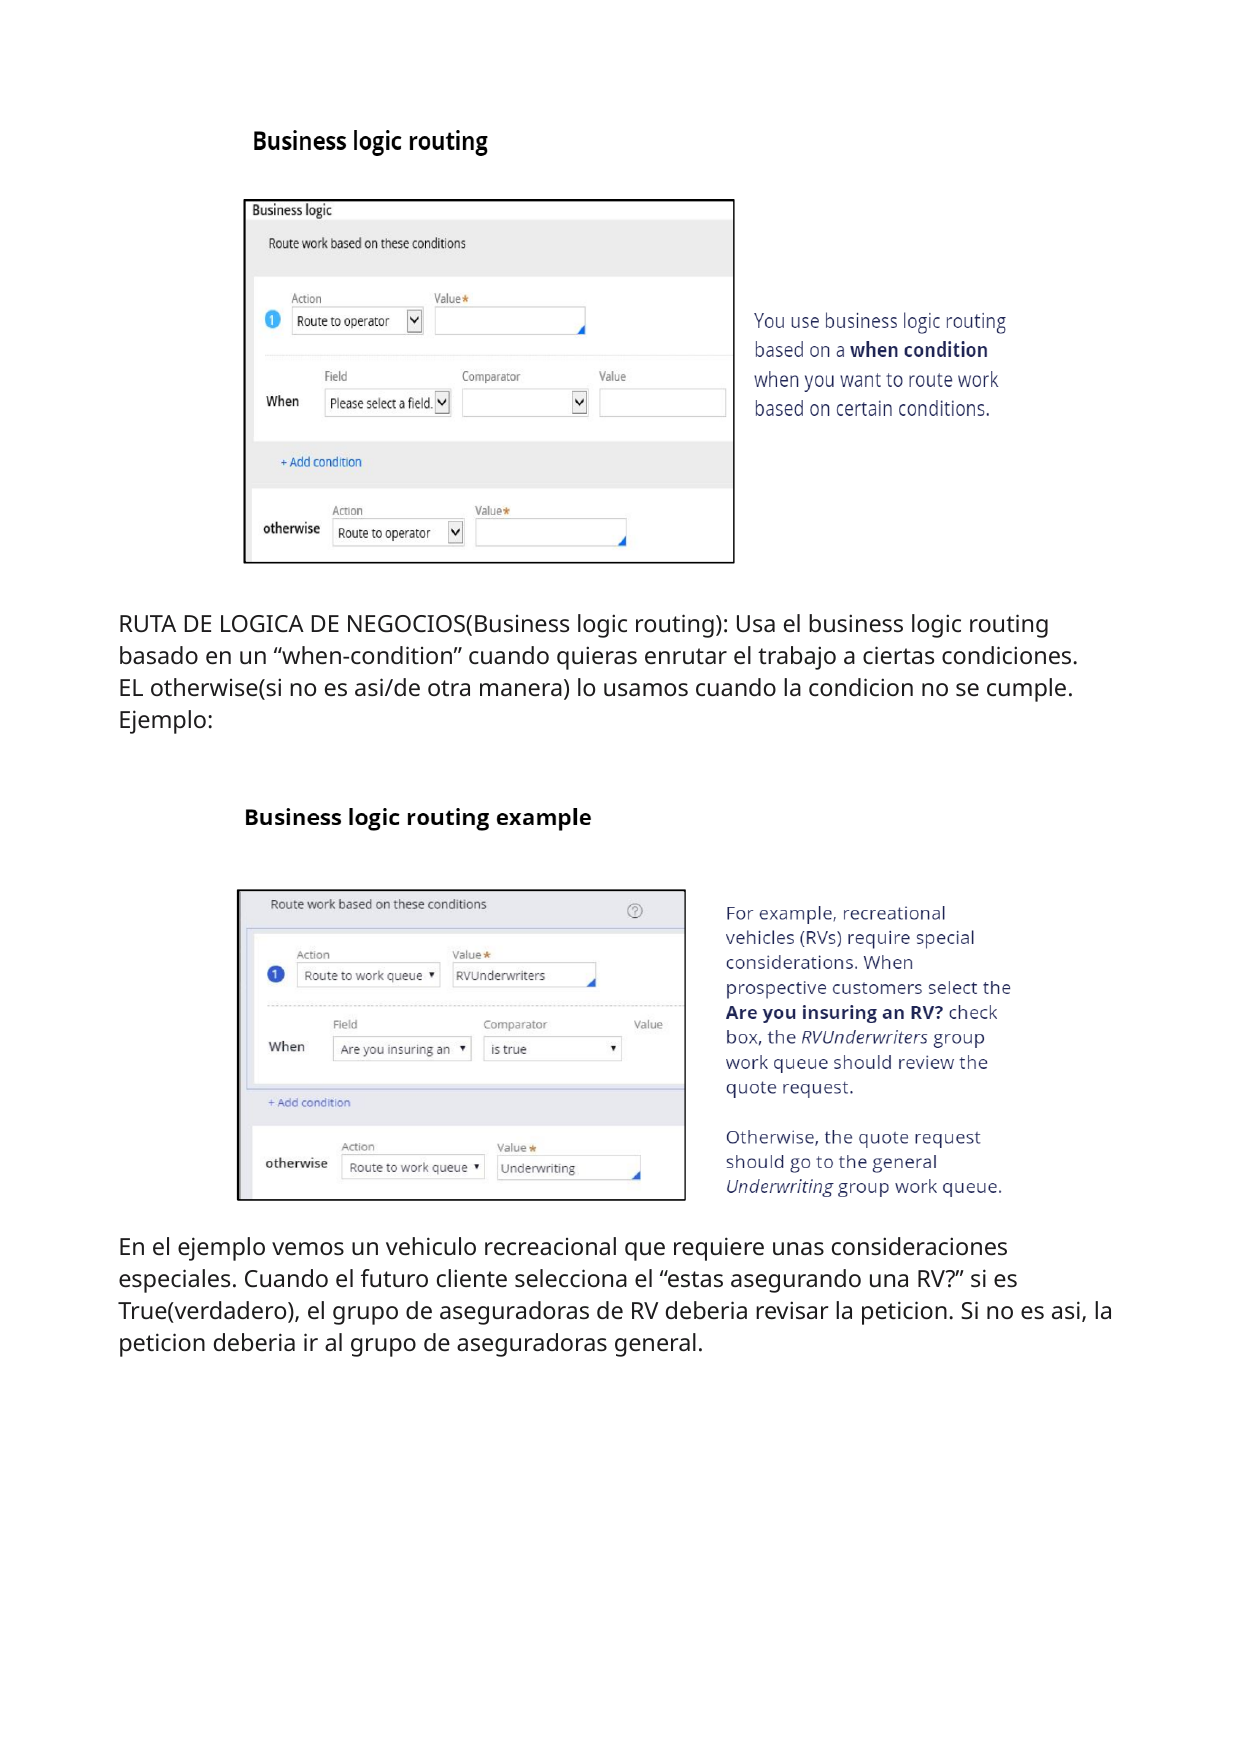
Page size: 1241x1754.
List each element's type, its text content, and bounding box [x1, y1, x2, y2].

text EL otherwise(si no es asi/de otra manera) lo usamos cuando la condicion no se cumple. Ejemplo: [118, 671, 1122, 735]
text En el ejemplo vemos un vehiculo recreacional que requiere unas consideraciones especiales. Cuando el futuro cliente selecciona el “estas asegurando una RV?” si es True(verdadero), el grupo de aseguradoras de RV deberia revisar la peticion. Si no es asi, la peticion deberia ir al grupo de aseguradoras general. [118, 1223, 1122, 1358]
text RUTA DE LOGICA DE NEGOCIOS(Business logic routing): Usa el business logic routing basado en un “when-condition” cuando quieras enrutar el trabajo a ciertas condiciones. [118, 607, 1122, 671]
